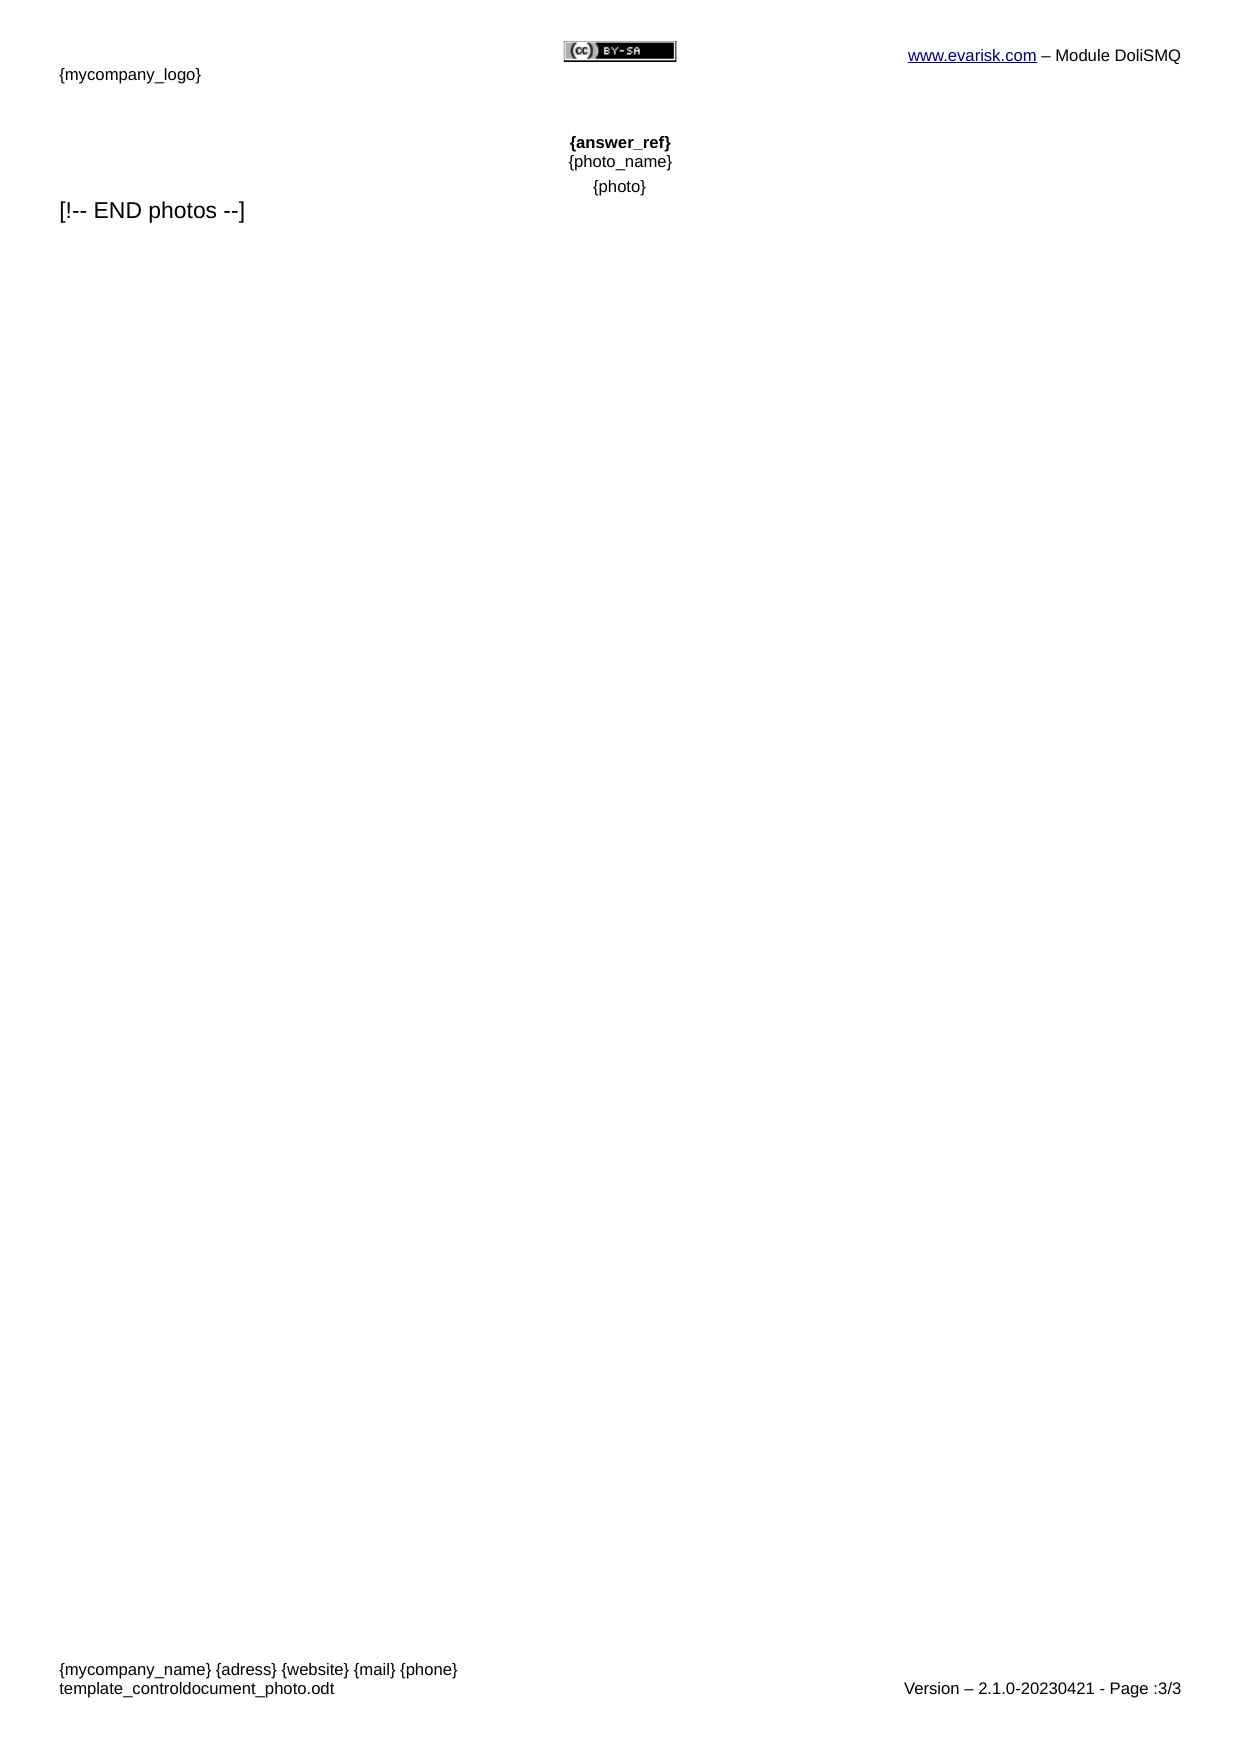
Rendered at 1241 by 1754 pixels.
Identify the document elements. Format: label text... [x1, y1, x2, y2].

picture [563, 41, 677, 62]
text {photo} [59, 171, 1181, 197]
text {photo_name} [59, 152, 1181, 171]
text [!-- END photos --] [59, 197, 1181, 223]
text {answer_ref} [59, 132, 1181, 152]
